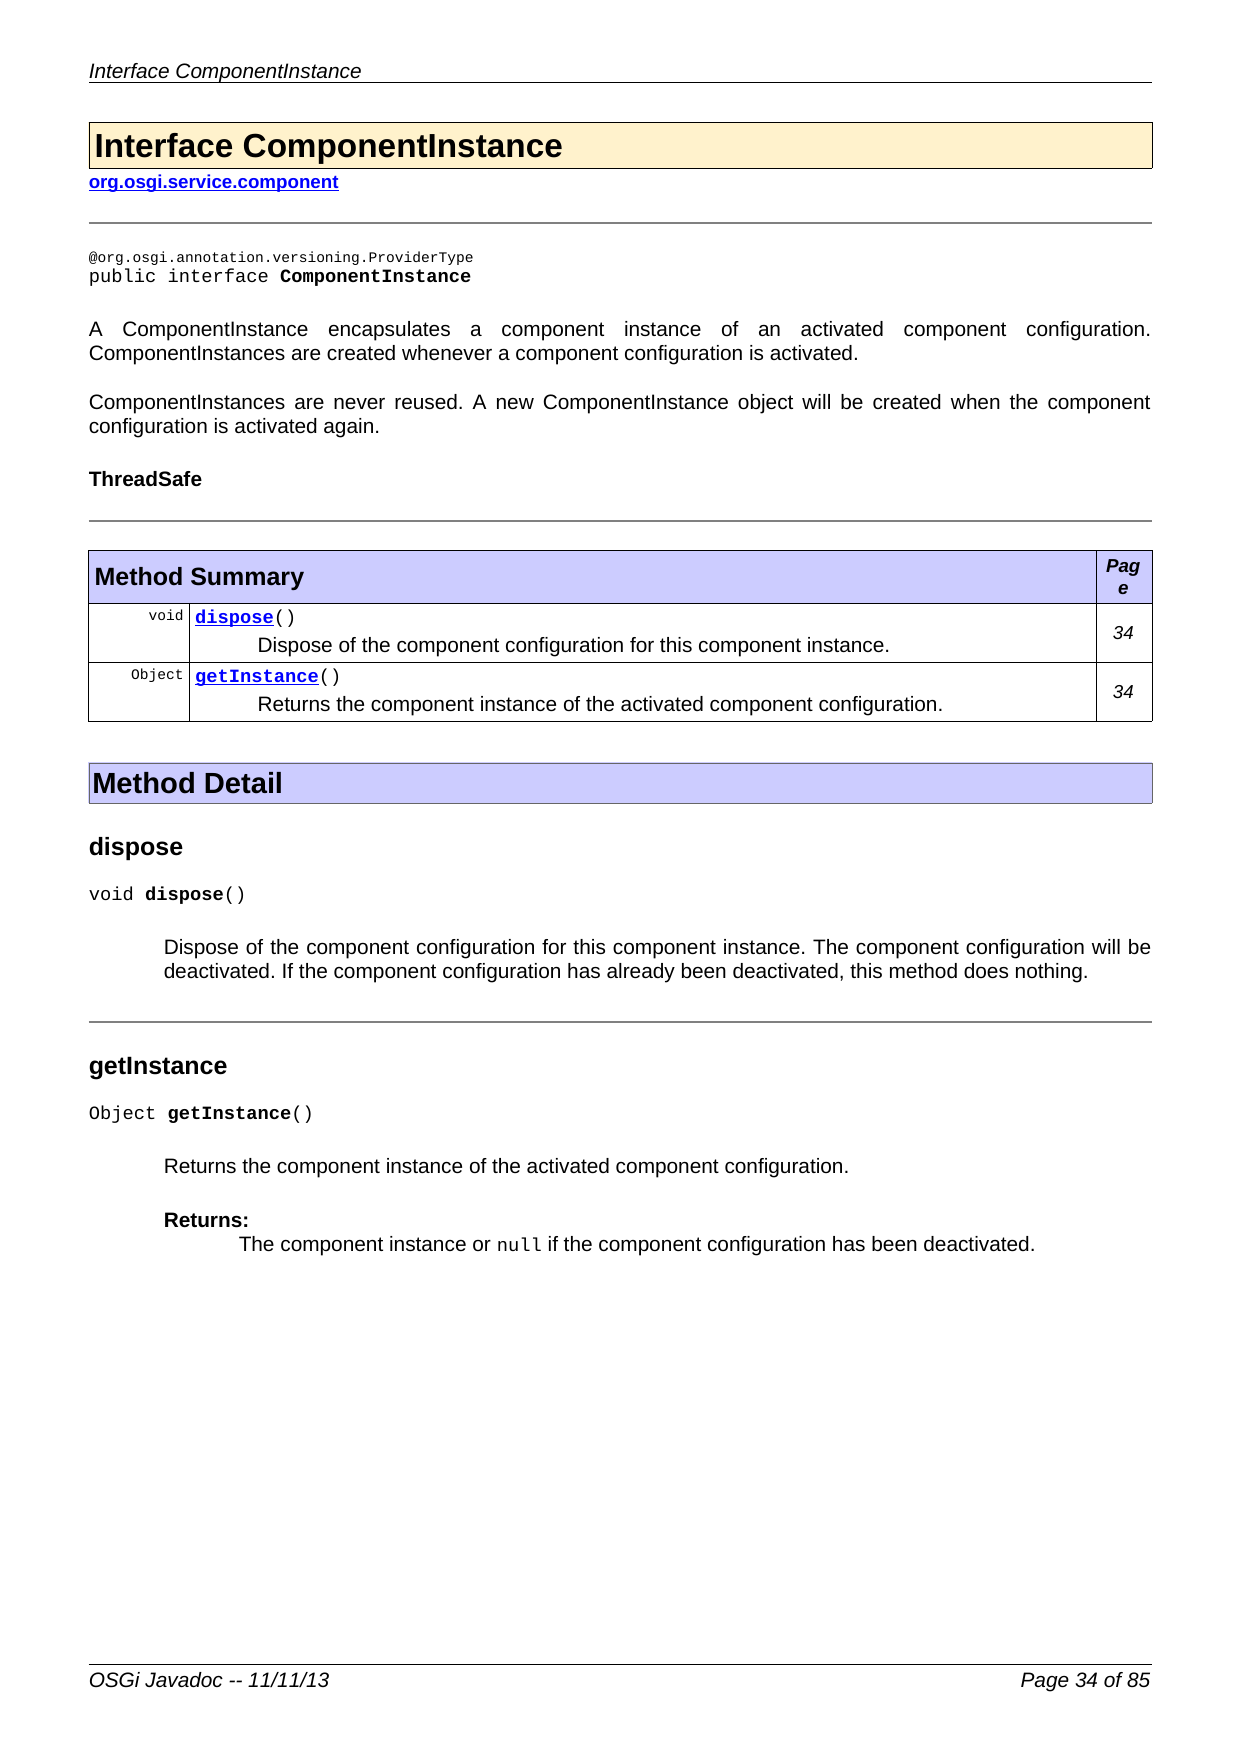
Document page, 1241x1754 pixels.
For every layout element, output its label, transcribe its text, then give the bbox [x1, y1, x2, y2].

text Object getInstance() [88, 1104, 1152, 1125]
text The component instance or null if the component configuration has been deactivated. [238, 1231, 1152, 1257]
text Dispose of the component configuration for this component instance. The component configuration will be deactivated. If the component configuration has already been deactivated, this method does nothing. [163, 935, 1152, 983]
table_cell Object [89, 663, 189, 721]
text ComponentInstances are never reused. A new ComponentInstance object will be created when the component configuration is activated again. [88, 390, 1152, 438]
text Returns the component instance of the activated component configuration. [163, 1154, 1152, 1178]
subtitle Interface ComponentInstance [90, 123, 1152, 168]
text org.osgi.service.component [88, 171, 1152, 193]
subtitle Method Detail [90, 764, 1152, 803]
table_cell void [89, 604, 189, 662]
subtitle getInstance [88, 1051, 1152, 1080]
text void dispose() [88, 884, 1152, 906]
table_cell 33 [1097, 604, 1152, 662]
table_header Method Summary [89, 551, 1096, 603]
text A ComponentInstance encapsulates a component instance of an activated component configuration. ComponentInstances are created whenever a component configuration is activated. [88, 317, 1152, 365]
text ThreadSafe [88, 467, 1152, 491]
text Returns: [163, 1207, 1152, 1231]
subtitle dispose [88, 832, 1152, 860]
table_cell getInstance() Returns the component instance of the activated component configuration. [190, 663, 1096, 721]
table_cell dispose() Dispose of the component configuration for this component instance. [190, 604, 1096, 662]
table_header Page [1097, 551, 1152, 603]
text @org.osgi.annotation.versioning.ProviderType public interface ComponentInstance [88, 250, 1152, 288]
table_cell 33 [1097, 663, 1152, 721]
